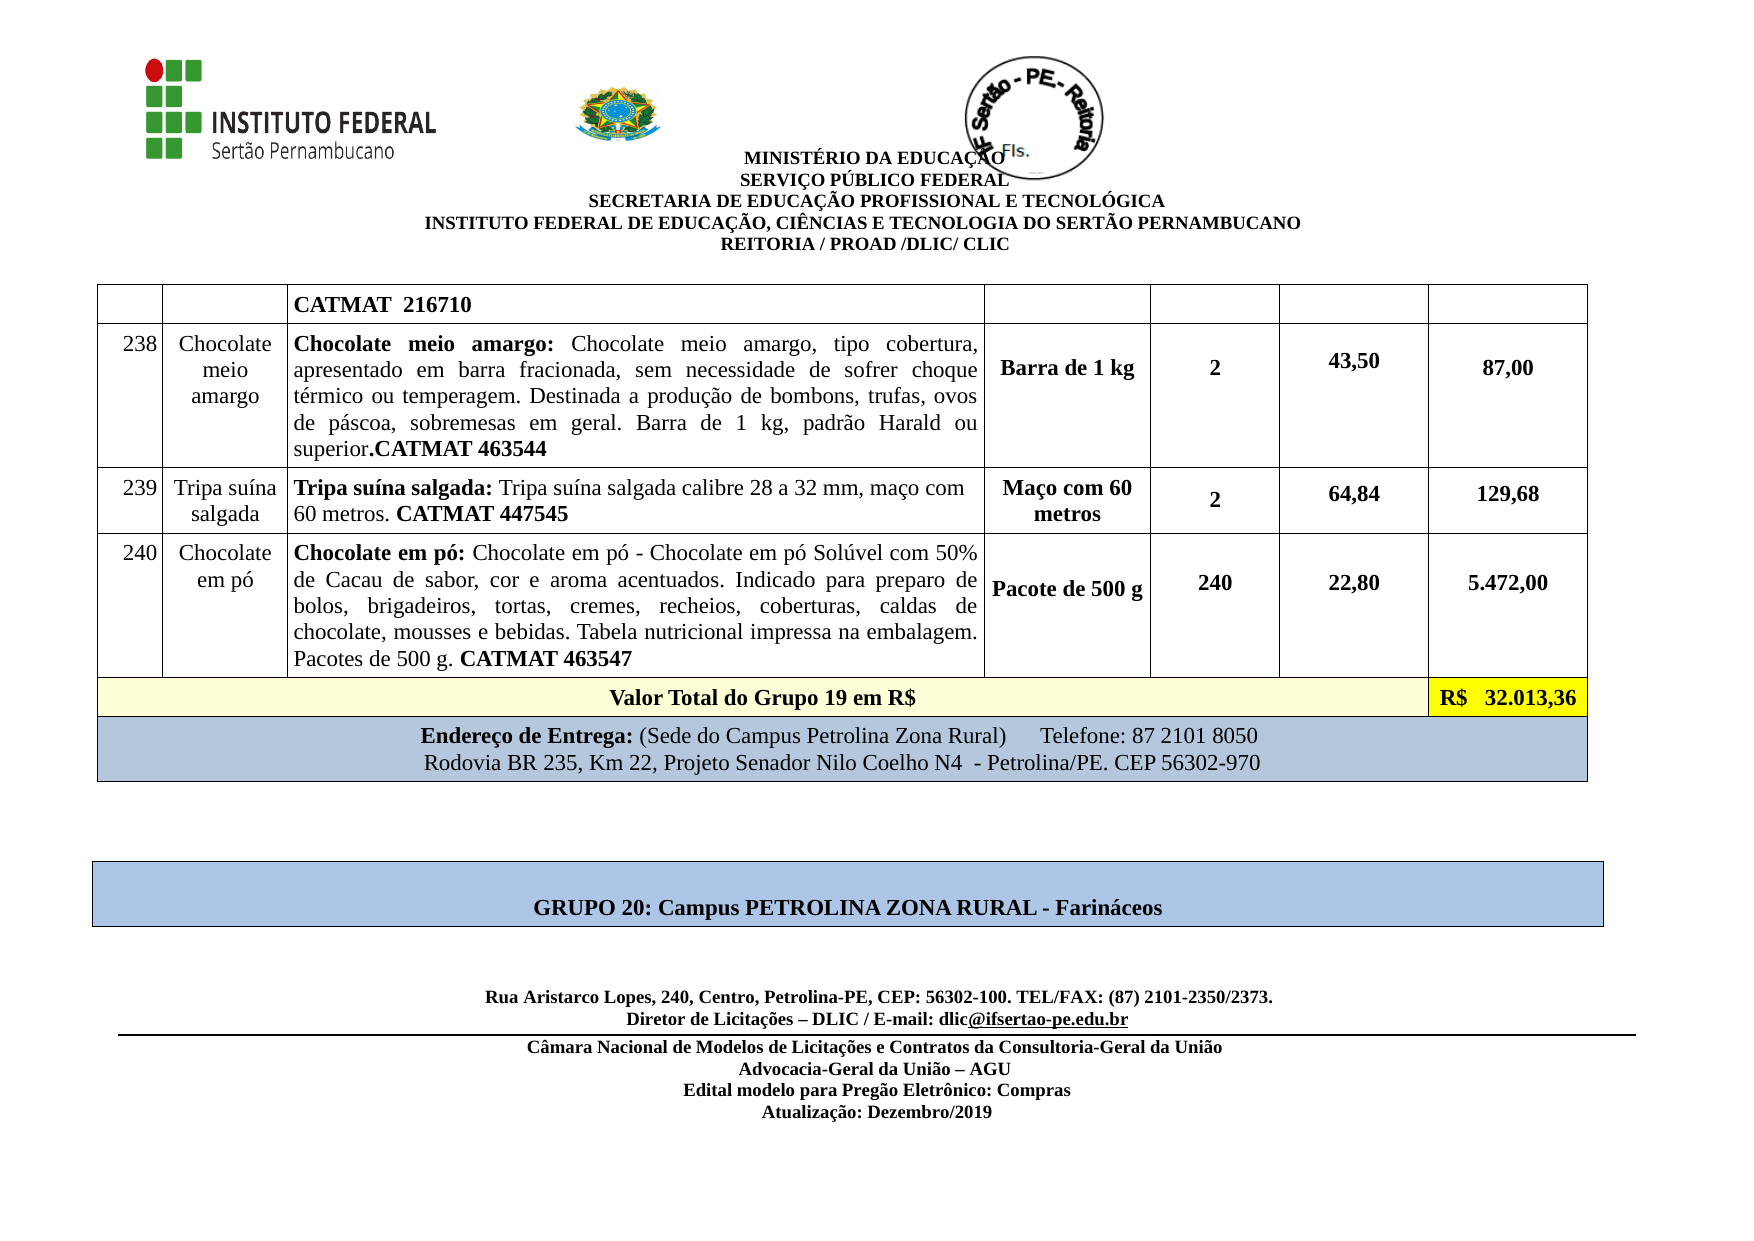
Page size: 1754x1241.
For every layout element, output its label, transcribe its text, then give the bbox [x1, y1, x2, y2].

table_cell [985, 285, 1150, 323]
table_cell [1151, 285, 1279, 323]
table_cell [163, 285, 287, 323]
table_cell 2 [1151, 324, 1279, 467]
table_cell 22,80 [1280, 534, 1428, 677]
table_cell Tripa suína salgada: Tripa suína salgada calibre 28 a 32 mm, maço com 60 metros. CATMAT 447545 [288, 468, 984, 532]
table_cell Valor Total do Grupo 19 em R$ [98, 678, 1428, 716]
table_cell R$ 32.013,36 [1429, 678, 1587, 716]
table_header GRUPO 20: Campus PETROLINA ZONA RURAL - Farináceos [93, 862, 1603, 926]
table_cell Barra de 1 kg [985, 324, 1150, 467]
table_cell 129,68 [1429, 468, 1587, 532]
table_cell Chocolate em pó: Chocolate em pó - Chocolate em pó Solúvel com 50% de Cacau de sabor, cor e aroma acentuados. Indicado para preparo de bolos, brigadeiros, tortas, cremes, recheios, coberturas, caldas de chocolate, mousses e bebidas. Tabela nutricional impressa na embalagem. Pacotes de 500 g. CATMAT 463547 [288, 534, 984, 677]
table_cell Chocolate meio amargo: Chocolate meio amargo, tipo cobertura, apresentado em barra fracionada, sem necessidade de sofrer choque térmico ou temperagem. Destinada a produção de bombons, trufas, ovos de páscoa, sobremesas em geral. Barra de 1 kg, padrão Harald ou superior.CATMAT 463544 [288, 324, 984, 467]
table_cell [1280, 285, 1428, 323]
table_cell [1429, 285, 1587, 323]
table_cell Endereço de Entrega: (Sede do Campus Petrolina Zona Rural) Telefone: 87 2101 8050 Rodovia BR 235, Km 22, Projeto Senador Nilo Coelho N4 - Petrolina/PE. CEP 56302-970 [98, 717, 1587, 781]
table_cell 64,84 [1280, 468, 1428, 532]
picture [145, 58, 435, 159]
table_cell CATMAT 216710 [288, 285, 984, 323]
table_cell 240 [98, 534, 162, 677]
table_cell 87,00 [1429, 324, 1587, 467]
table_cell 238 [98, 324, 162, 467]
table_cell 43,50 [1280, 324, 1428, 467]
table_cell Chocolate em pó [163, 534, 287, 677]
table_cell [98, 285, 162, 323]
picture [575, 87, 661, 141]
picture [957, 45, 1111, 186]
table_cell Tripa suína salgada [163, 468, 287, 532]
table_cell Chocolate meio amargo [163, 324, 287, 467]
table_cell 5.472,00 [1429, 534, 1587, 677]
table_cell 239 [98, 468, 162, 532]
table_cell Pacote de 500 g [985, 534, 1150, 677]
table_cell 240 [1151, 534, 1279, 677]
table_cell 2 [1151, 468, 1279, 532]
table_cell Maço com 60 metros [985, 468, 1150, 532]
